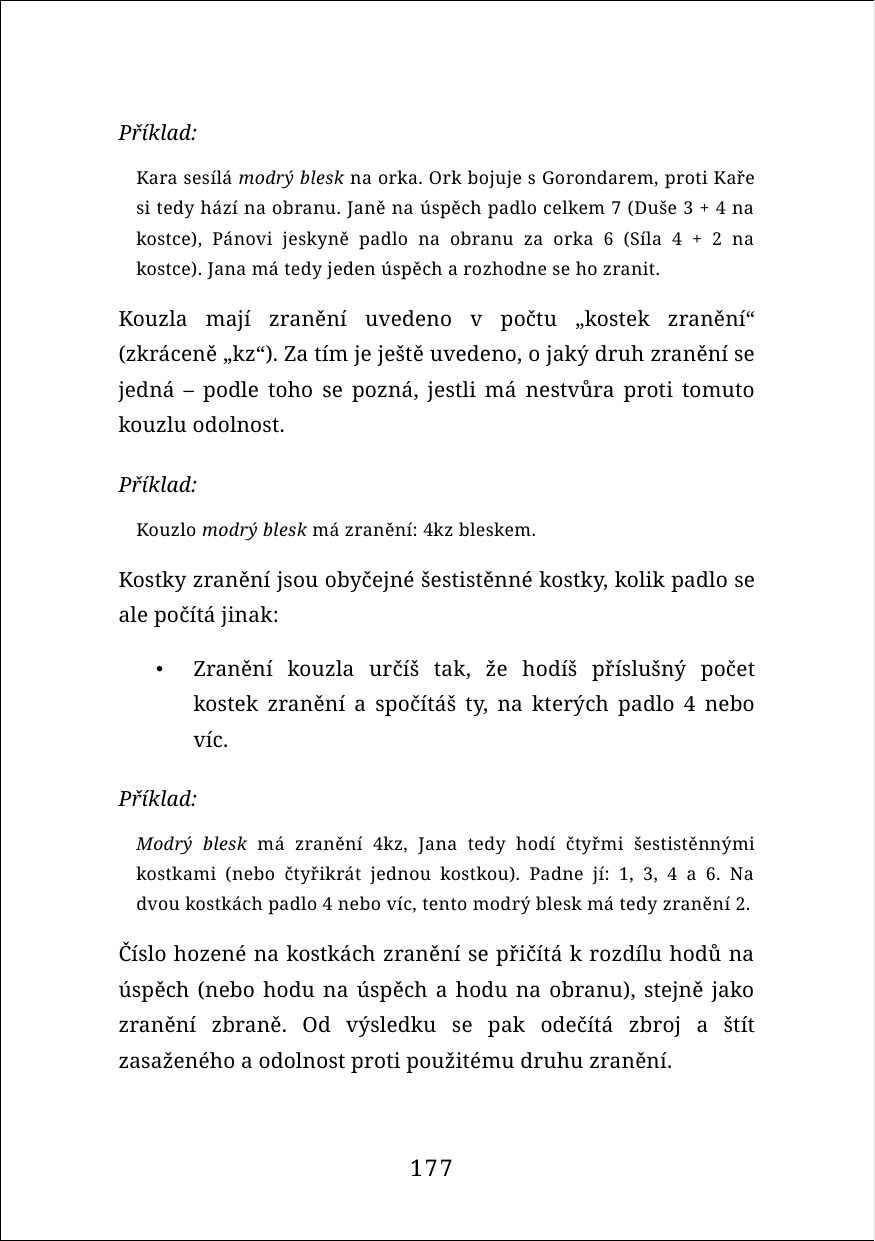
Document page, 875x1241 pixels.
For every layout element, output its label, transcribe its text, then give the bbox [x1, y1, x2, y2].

text Kara sesílá modrý blesk na orka. Ork bojuje s Gorondarem, proti Kaře si tedy hází na obranu. Janě na úspěch padlo celkem 7 (Duše 3 + 4 na kostce), Pánovi jeskyně padlo na obranu za orka 6 (Síla 4 + 2 na kostce). Jana má tedy jeden úspěch a rozhodne se ho zranit. [136, 166, 756, 280]
text Příklad: [118, 784, 756, 812]
list Zranění kouzla určíš tak, že hodíš příslušný počet kostek zranění a spočítáš ty, na kterých padlo 4 nebo víc. [156, 654, 756, 753]
text Kouzlo modrý blesk má zranění: 4kz bleskem. [136, 517, 756, 541]
text Číslo hozené na kostkách zranění se přičítá k rozdílu hodů na úspěch (nebo hodu na úspěch a hodu na obranu), stejně jako zranění zbraně. Od výsledku se pak odečítá zbroj a štít zasaženého a odolnost proti použitému druhu zranění. [118, 939, 756, 1074]
text Příklad: [118, 470, 756, 498]
text Příklad: [118, 118, 756, 147]
text Modrý blesk má zranění 4kz, Jana tedy hodí čtyřmi šestistěnnými kostkami (nebo čtyřikrát jednou kostkou). Padne jí: 1, 3, 4 a 6. Na dvou kostkách padlo 4 nebo víc, tento modrý blesk má tedy zranění 2. [136, 831, 756, 916]
text Kouzla mají zranění uvedeno v počtu „kostek zranění“ (zkráceně „kz“). Za tím je ještě uvedeno, o jaký druh zranění se jedná – podle toho se pozná, jestli má nestvůra proti tomuto kouzlu odolnost. [118, 304, 756, 439]
text Kostky zranění jsou obyčejné šestistěnné kostky, kolik padlo se ale počítá jinak: [118, 565, 756, 629]
